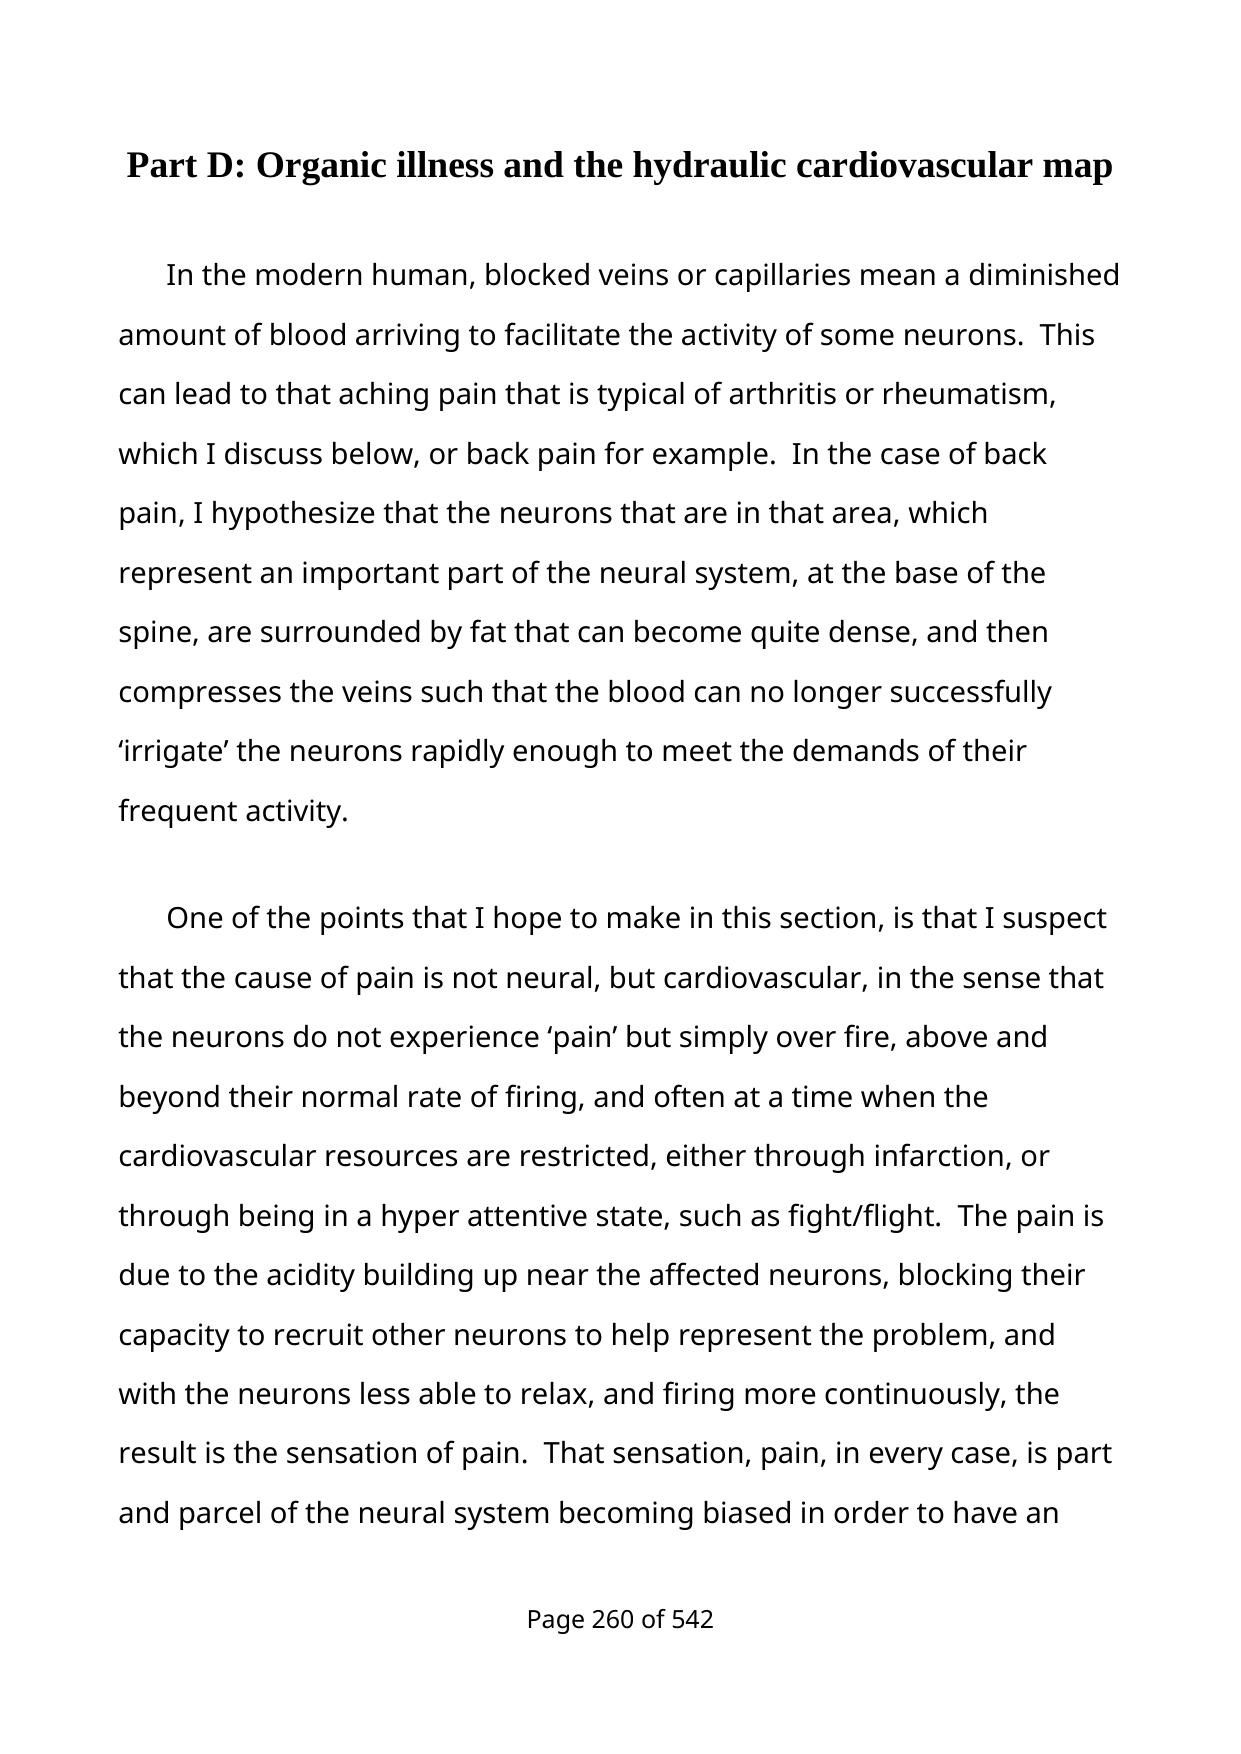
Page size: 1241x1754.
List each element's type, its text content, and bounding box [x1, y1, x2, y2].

text Part D: Organic illness and the hydraulic cardiovascular map [118, 142, 1122, 185]
text One of the points that I hope to make in this section, is that I suspect that the cause of pain is not neural, but cardiovascular, in the sense that the neurons do not experience ‘pain’ but simply over fire, above and beyond their normal rate of firing, and often at a time when the cardiovascular resources are restricted, either through infarction, or through being in a hyper attentive state, such as fight/flight. The pain is due to the acidity building up near the affected neurons, blocking their capacity to recruit other neurons to help represent the problem, and with the neurons less able to relax, and firing more continuously, the result is the sensation of pain. That sensation, pain, in every case, is part and parcel of the neural system becoming biased in order to have an [118, 897, 1122, 1532]
text In the modern human, blocked veins or capillaries mean a diminished amount of blood arriving to facilitate the activity of some neurons. This can lead to that aching pain that is typical of arthritis or rheumatism, which I discuss below, or back pain for example. In the case of back pain, I hypothesize that the neurons that are in that area, which represent an important part of the neural system, at the base of the spine, are surrounded by fat that can become quite dense, and then compresses the veins such that the blood can no longer successfully ‘irrigate’ the neurons rapidly enough to meet the demands of their frequent activity. [118, 255, 1122, 830]
